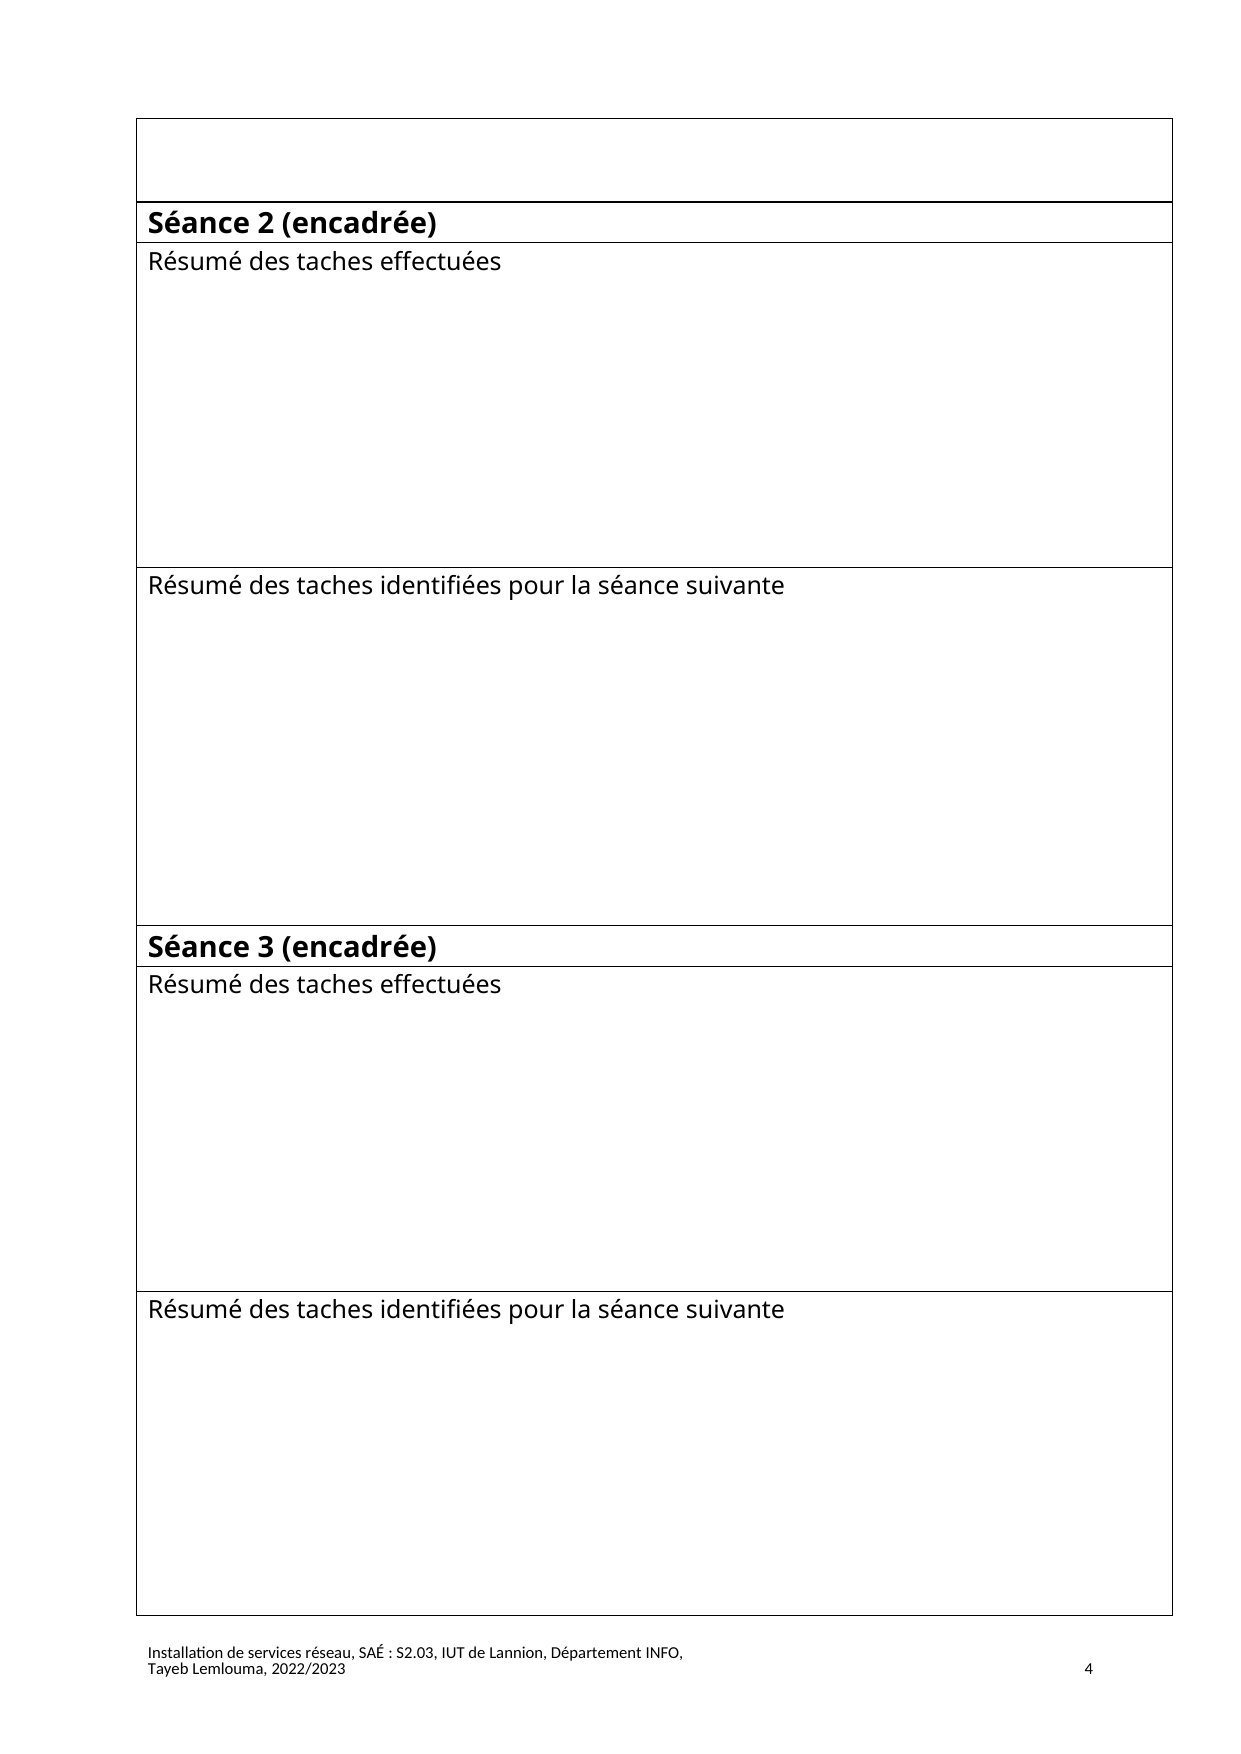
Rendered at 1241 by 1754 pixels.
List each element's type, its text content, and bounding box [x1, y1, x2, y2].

table_cell [137, 119, 1172, 201]
table_cell Séance 2 (encadrée) [137, 203, 1172, 242]
table_cell Résumé des taches identifiées pour la séance suivante [137, 1292, 1172, 1615]
table_cell Résumé des taches identifiées pour la séance suivante [137, 568, 1172, 925]
table_cell Résumé des taches effectuées [137, 967, 1172, 1291]
table_cell Séance 3 (encadrée) [137, 926, 1172, 966]
table_cell Résumé des taches effectuées [137, 243, 1172, 567]
